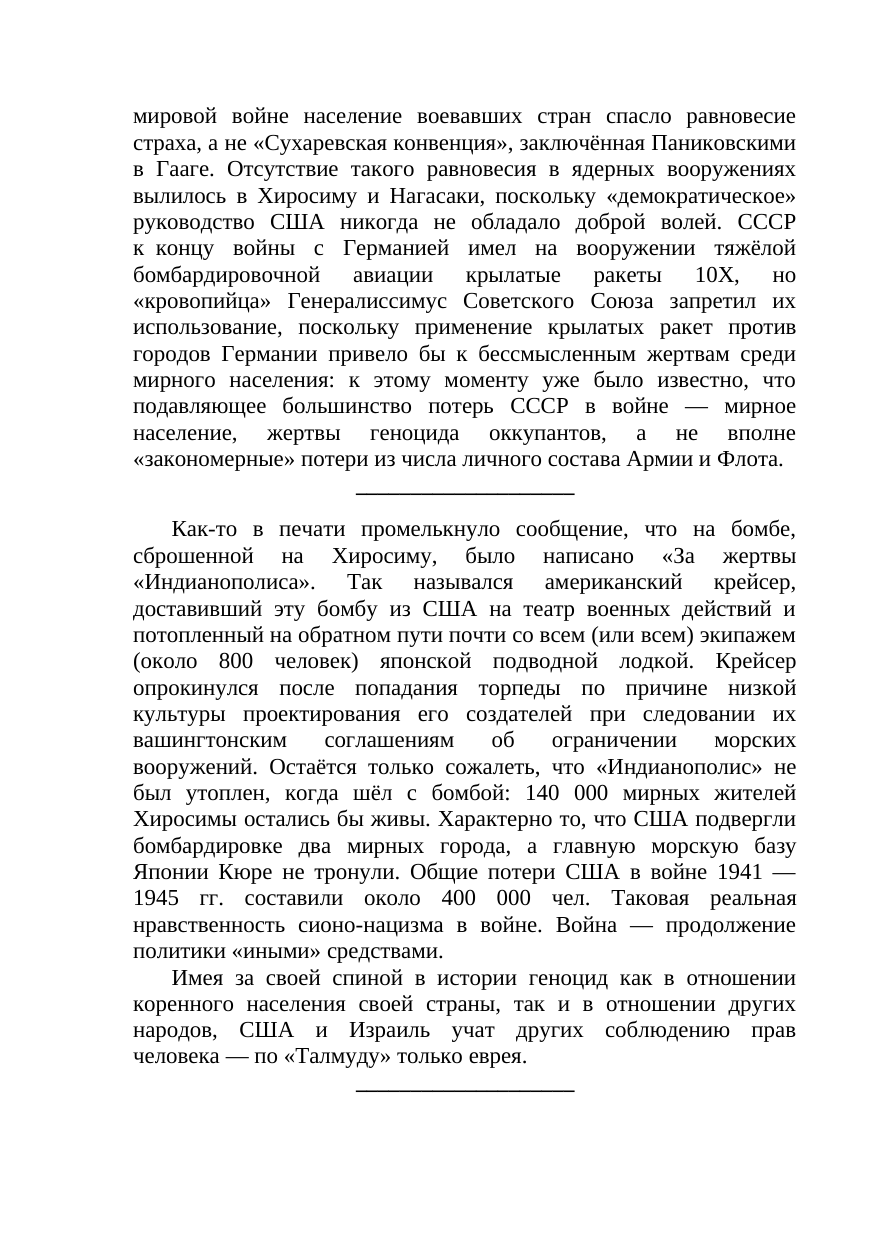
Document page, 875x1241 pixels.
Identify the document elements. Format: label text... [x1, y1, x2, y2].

text ____________________ [133, 1069, 797, 1094]
text Как-то в печати промелькнуло сообщение, что на бомбе, сброшенной на Хиросиму, было написано «За жертвы «Индианополиса». Так назывался американский крейсер, доставивший эту бомбу из США на театр военных действий и потопленный на обратном пути почти со всем (или всем) экипажем (около 800 человек) японской подводной лодкой. Крейсер опрокинулся после попадания торпеды по причине низкой культуры проектирования его создателей при следовании их вашингтонским соглашениям об ограничении морских вооружений. Остаётся только сожалеть, что «Индианополис» не был утоплен, когда шёл с бомбой: 140 000 мирных жителей Хиросимы остались бы живы. Характерно то, что США подвергли бомбардировке два мирных города, а главную морскую базу Японии Кюре не тронули. Общие потери США в войне 1941 — 1945 гг. составили около 400 000 чел. Таковая реальная нравственность сионо-нацизма в войне. Война — продолжение политики «иными» средствами. [133, 516, 797, 963]
text Имея за своей спиной в истории геноцид как в отношении коренного населения своей страны, так и в отношении других народов, США и Израиль учат других соблюдению прав человека — по «Талмуду» только еврея. [133, 963, 797, 1069]
text ____________________ [133, 472, 797, 497]
text мировой войне население воевавших стран спасло равновесие страха, а не «Сухаревская конвенция», заключённая Паниковскими в Гааге. Отсутствие такого равновесия в ядерных вооружениях вылилось в Хиросиму и Нагасаки, поскольку «демократическое» руководство США никогда не обладало доброй волей. СССР к концу войны с Германией имел на вооружении тяжёлой бомбардировочной авиации крылатые ракеты 10Х, но «кровопийца» Генералиссимус Советского Союза запретил их использование, поскольку применение крылатых ракет против городов Германии привело бы к бессмысленным жертвам среди мирного населения: к этому моменту уже было известно, что подавляющее большинство потерь СССР в войне — мирное население, жертвы геноцида оккупантов, а не вполне «закономерные» потери из числа личного состава Армии и Флота. [133, 103, 797, 472]
